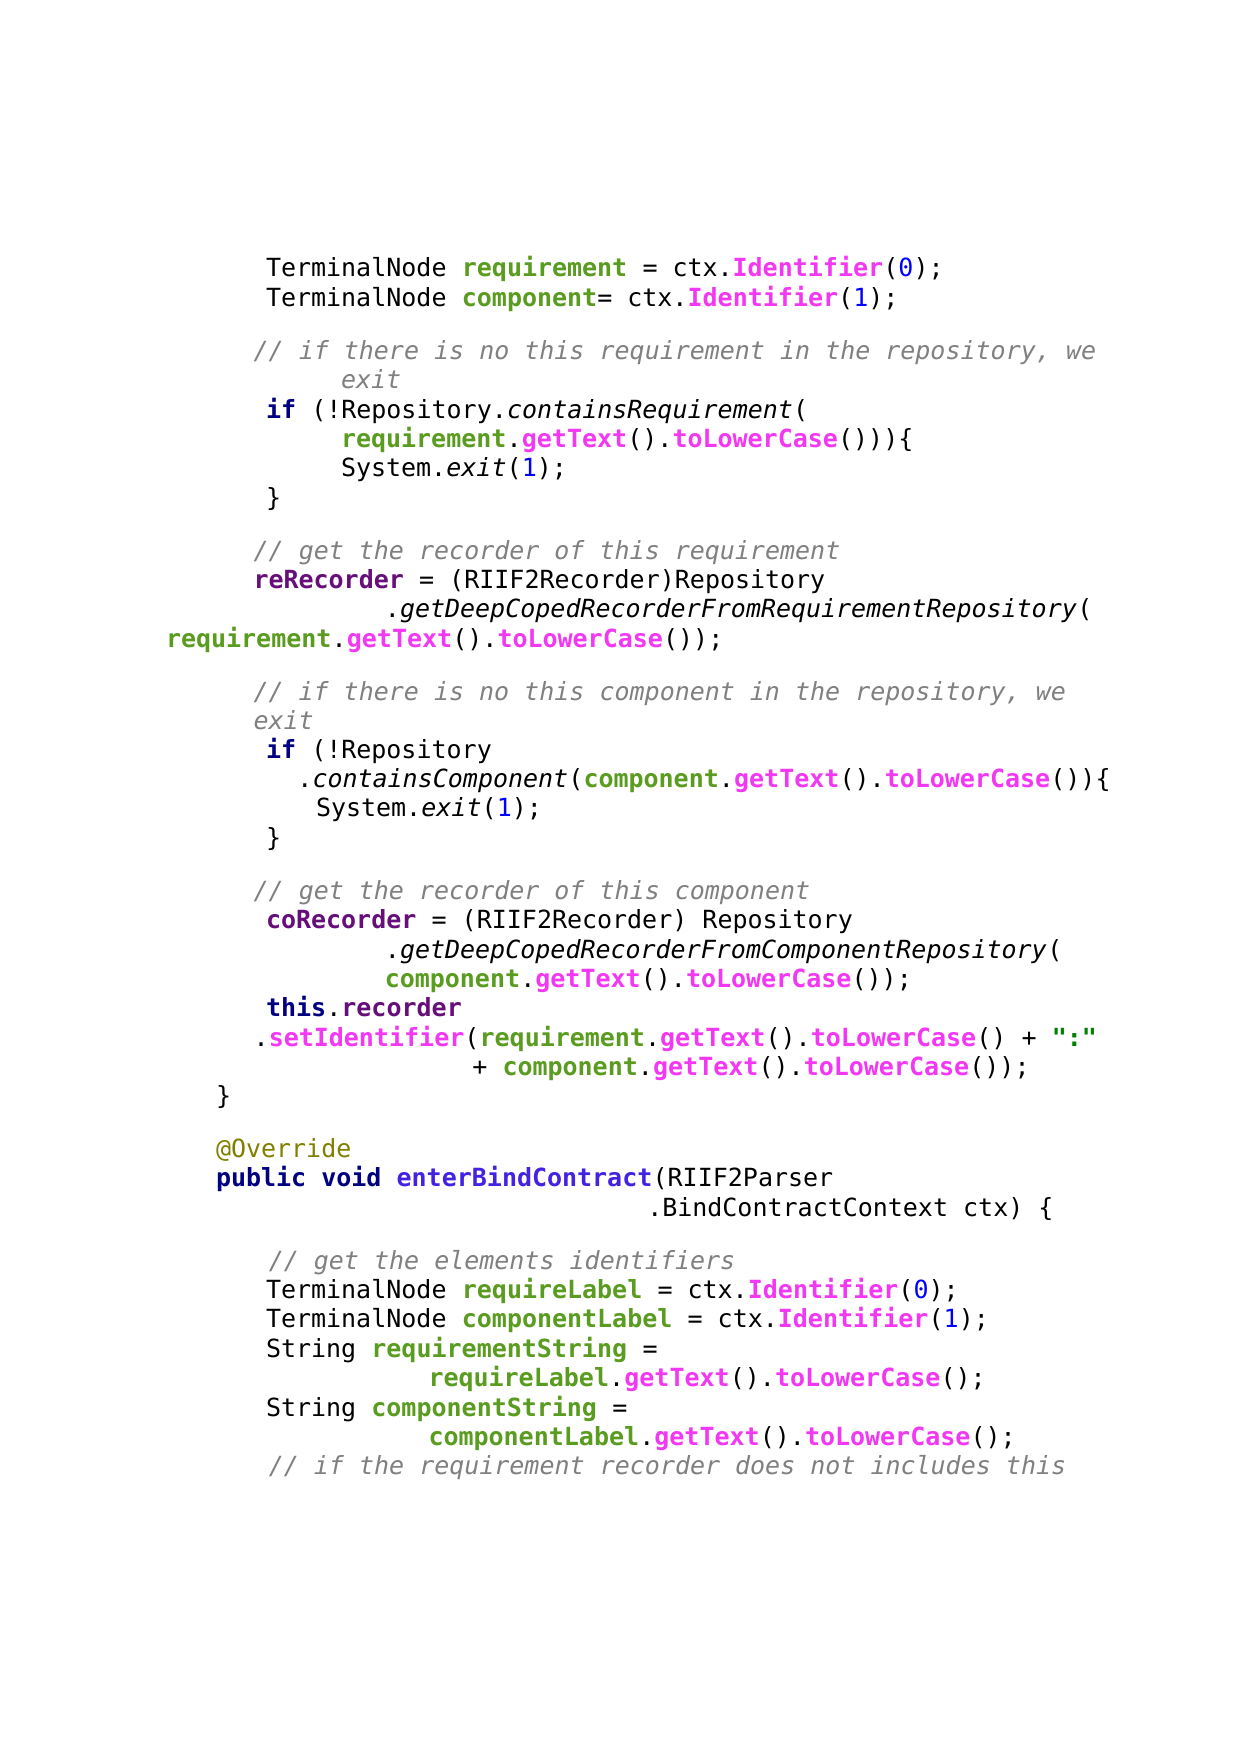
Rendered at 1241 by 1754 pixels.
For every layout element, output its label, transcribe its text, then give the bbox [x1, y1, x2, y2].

text .setIdentifier(requirement.getText().toLowerCase() + ":" + component.getText().toLowerCase()); [166, 1023, 1121, 1081]
text requirement.getText().toLowerCase())){ [166, 424, 1121, 453]
text } [166, 823, 1121, 853]
text // if there is no this component in the repository, we exit [166, 677, 1121, 735]
text String requirementString = requireLabel.getText().toLowerCase(); [166, 1334, 1121, 1393]
text .getDeepCopedRecorderFromComponentRepository( [166, 935, 1121, 964]
text // if there is no this requirement in the repository, we exit [166, 336, 1121, 395]
text } [166, 1081, 1121, 1111]
text // get the recorder of this requirement [166, 536, 1121, 566]
text this.recorder [166, 993, 1121, 1023]
text TerminalNode component= ctx.Identifier(1); [166, 283, 1121, 312]
text reRecorder = (RIIF2Recorder)Repository [166, 566, 1121, 595]
text .containsComponent(component.getText().toLowerCase()){ [166, 764, 1121, 794]
text // get the elements identifiers [166, 1246, 1121, 1275]
text @Override [166, 1134, 1121, 1164]
text coRecorder = (RIIF2Recorder) Repository [166, 905, 1121, 935]
text if (!Repository [166, 735, 1121, 764]
text // if the requirement recorder does not includes this [166, 1451, 1121, 1481]
text if (!Repository.containsRequirement( [166, 395, 1121, 424]
text // get the recorder of this component [166, 876, 1121, 905]
text TerminalNode componentLabel = ctx.Identifier(1); [166, 1304, 1121, 1334]
text TerminalNode requireLabel = ctx.Identifier(0); [166, 1275, 1121, 1304]
text .getDeepCopedRecorderFromRequirementRepository( requirement.getText().toLowerCase()); [166, 595, 1121, 653]
text String componentString = componentLabel.getText().toLowerCase(); [166, 1393, 1121, 1451]
text TerminalNode requirement = ctx.Identifier(0); [166, 253, 1121, 283]
text System.exit(1); [166, 794, 1121, 823]
text component.getText().toLowerCase()); [166, 964, 1121, 993]
text .BindContractContext ctx) { [166, 1193, 1121, 1222]
text public void enterBindContract(RIIF2Parser [166, 1164, 1121, 1193]
text } [166, 483, 1121, 512]
text System.exit(1); [166, 453, 1121, 483]
